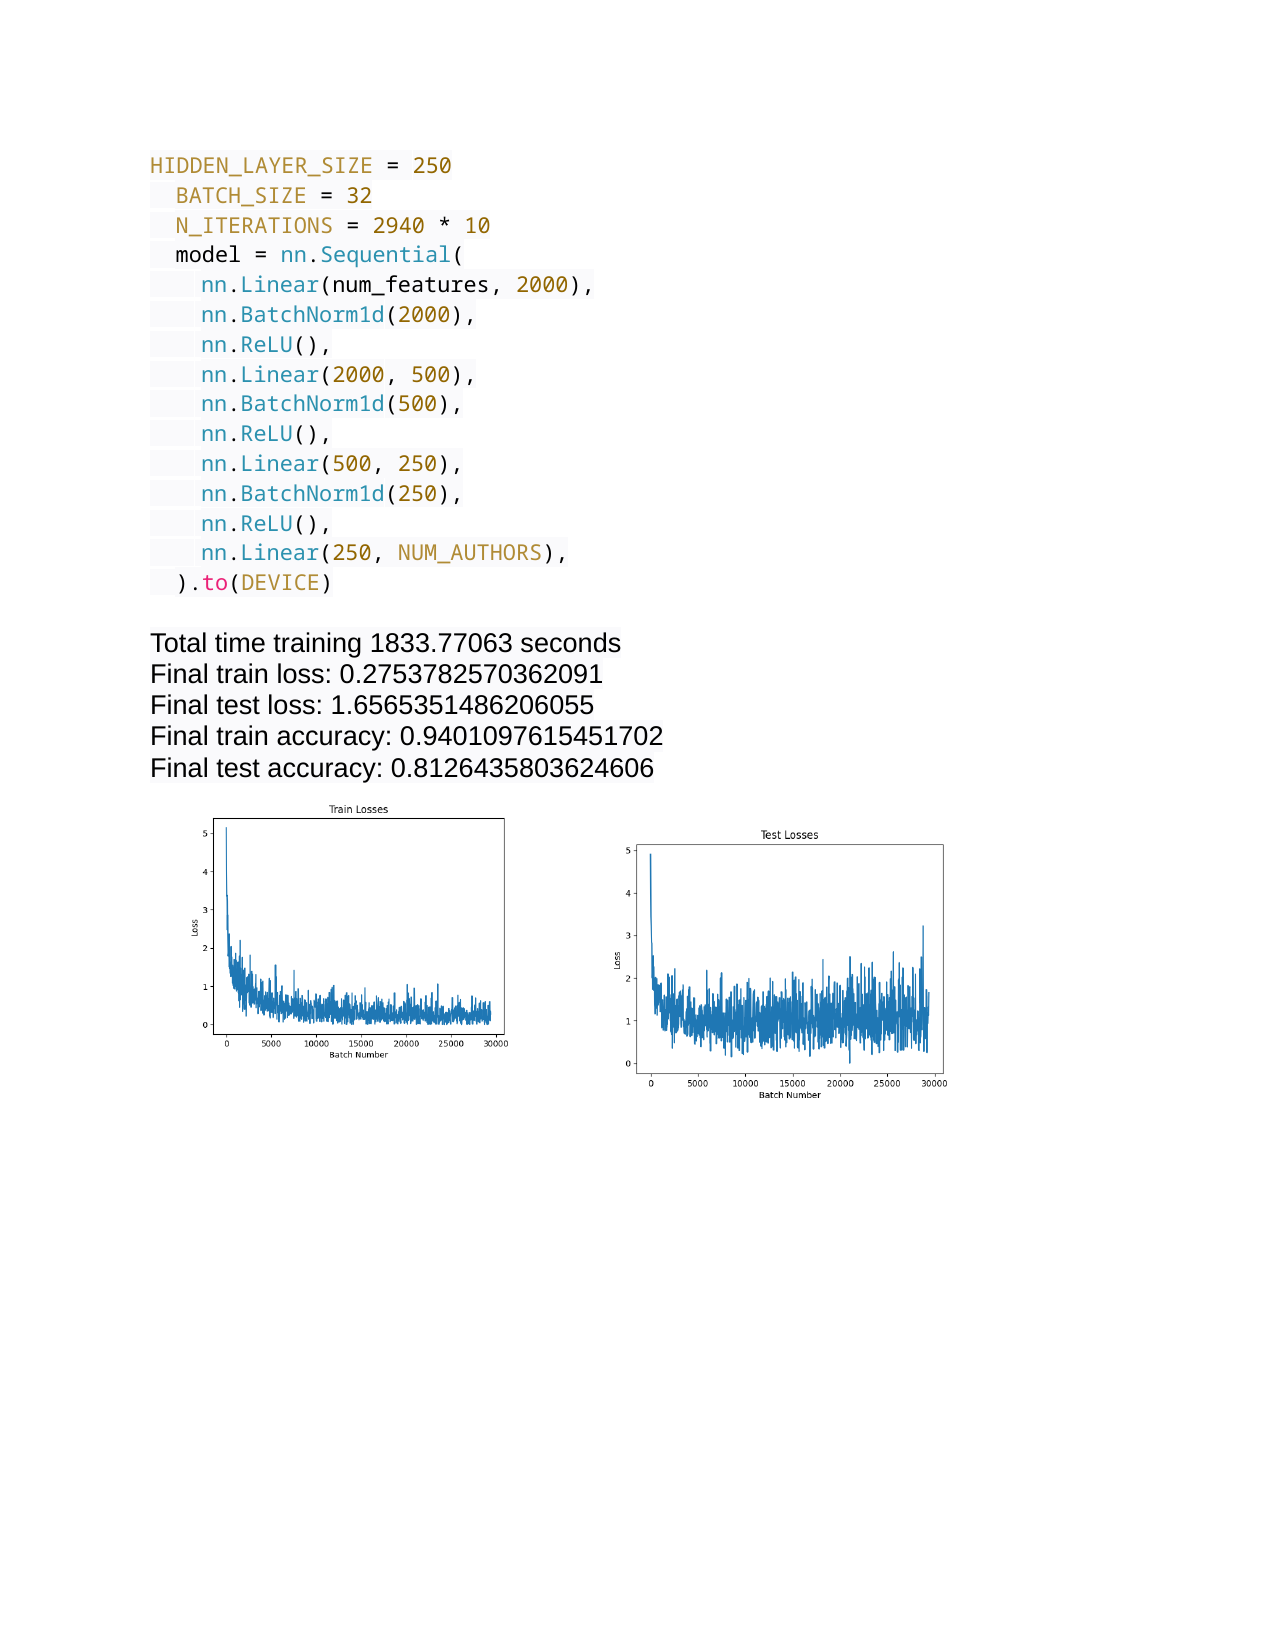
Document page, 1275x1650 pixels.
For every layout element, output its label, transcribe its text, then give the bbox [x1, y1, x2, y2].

text nn.BatchNorm1d(2000), [150, 299, 1125, 329]
text Final test accuracy: 0.8126435803624606 [150, 752, 1125, 783]
text nn.BatchNorm1d(500), [150, 388, 1125, 418]
text Final train loss: 0.2753782570362091 [150, 658, 1125, 689]
text BATCH_SIZE = 32 [150, 180, 1125, 209]
text model = nn.Sequential( [150, 239, 1125, 269]
text nn.ReLU(), [150, 329, 1125, 358]
text nn.Linear(500, 250), [150, 448, 1125, 478]
text nn.Linear(250, NUM_AUTHORS), [150, 537, 1125, 567]
picture [587, 808, 982, 1105]
text Total time training 1833.77063 seconds [150, 627, 1125, 658]
text HIDDEN_LAYER_SIZE = 250 [150, 150, 1125, 180]
text nn.ReLU(), [150, 418, 1125, 448]
text N_ITERATIONS = 2940 * 10 [150, 209, 1125, 239]
picture [166, 784, 541, 1065]
text ).to(DEVICE) [150, 567, 1125, 597]
text nn.Linear(num_features, 2000), [150, 269, 1125, 299]
text nn.BatchNorm1d(250), [150, 478, 1125, 507]
text Final train accuracy: 0.9401097615451702 [150, 720, 1125, 752]
text nn.Linear(2000, 500), [150, 358, 1125, 388]
text Final test loss: 1.6565351486206055 [150, 689, 1125, 720]
text nn.ReLU(), [150, 507, 1125, 537]
